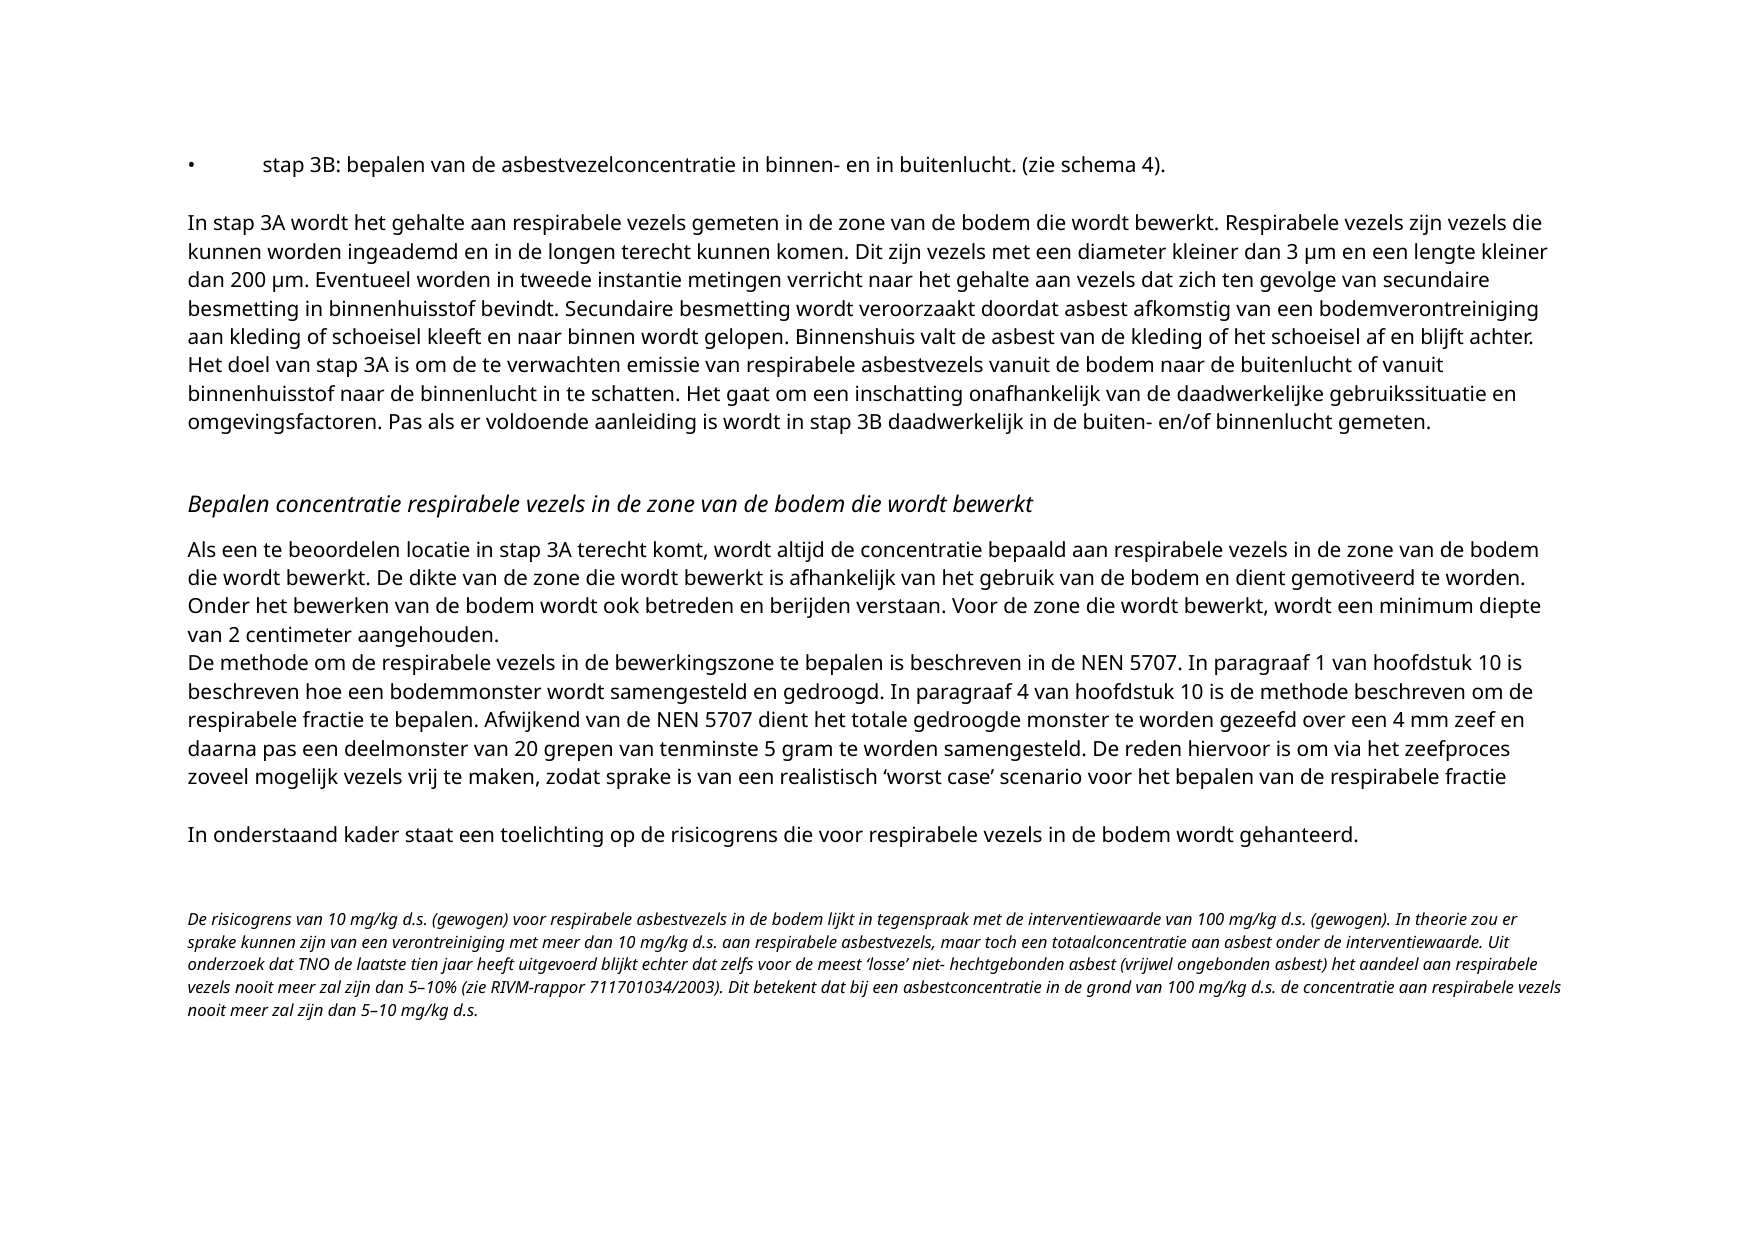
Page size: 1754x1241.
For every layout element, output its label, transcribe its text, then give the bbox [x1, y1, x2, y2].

text In onderstaand kader staat een toelichting op de risicogrens die voor respirabele vezels in de bodem wordt gehanteerd. [187, 821, 1566, 849]
text Bepalen concentratie respirabele vezels in de zone van de bodem die wordt bewerkt [187, 488, 1566, 520]
text Als een te beoordelen locatie in stap 3A terecht komt, wordt altijd de concentratie bepaald aan respirabele vezels in de zone van de bodem die wordt bewerkt. De dikte van de zone die wordt bewerkt is afhankelijk van het gebruik van de bodem en dient gemotiveerd te worden. Onder het bewerken van de bodem wordt ook betreden en berijden verstaan. Voor de zone die wordt bewerkt, wordt een minimum diepte van 2 centimeter aangehouden. [187, 535, 1566, 648]
table_header De risicogrens van 10 mg/kg d.s. (gewogen) voor respirabele asbestvezels in de bodem lijkt in tegenspraak met de interventiewaarde van 100 mg/kg d.s. (gewogen). In theorie zou er sprake kunnen zijn van een verontreiniging met meer dan 10 mg/kg d.s. aan respirabele asbestvezels, maar toch een totaalconcentratie aan asbest onder de interventiewaarde. Uit onderzoek dat TNO de laatste tien jaar heeft uitgevoerd blijkt echter dat zelfs voor de meest ‘losse’ niet- hechtgebonden asbest (vrijwel ongebonden asbest) het aandeel aan respirabele vezels nooit meer zal zijn dan 5–10% (zie RIVM-rappor 711701034/2003). Dit betekent dat bij een asbestconcentratie in de grond van 100 mg/kg d.s. de concentratie aan respirabele vezels nooit meer zal zijn dan 5–10 mg/kg d.s. [188, 908, 1566, 1051]
text De methode om de respirabele vezels in de bewerkingszone te bepalen is beschreven in de NEN 5707. In paragraaf 1 van hoofdstuk 10 is beschreven hoe een bodemmonster wordt samengesteld en gedroogd. In paragraaf 4 van hoofdstuk 10 is de methode beschreven om de respirabele fractie te bepalen. Afwijkend van de NEN 5707 dient het totale gedroogde monster te worden gezeefd over een 4 mm zeef en daarna pas een deelmonster van 20 grepen van tenminste 5 gram te worden samengesteld. De reden hiervoor is om via het zeefproces zoveel mogelijk vezels vrij te maken, zodat sprake is van een realistisch ‘worst case’ scenario voor het bepalen van de respirabele fractie [187, 648, 1566, 791]
text In stap 3A wordt het gehalte aan respirabele vezels gemeten in de zone van de bodem die wordt bewerkt. Respirabele vezels zijn vezels die kunnen worden ingeademd en in de longen terecht kunnen komen. Dit zijn vezels met een diameter kleiner dan 3 μm en een lengte kleiner dan 200 μm. Eventueel worden in tweede instantie metingen verricht naar het gehalte aan vezels dat zich ten gevolge van secundaire besmetting in binnenhuisstof bevindt. Secundaire besmetting wordt veroorzaakt doordat asbest afkomstig van een bodemverontreiniging aan kleding of schoeisel kleeft en naar binnen wordt gelopen. Binnenshuis valt de asbest van de kleding of het schoeisel af en blijft achter. Het doel van stap 3A is om de te verwachten emissie van respirabele asbestvezels vanuit de bodem naar de buitenlucht of vanuit binnenhuisstof naar de binnenlucht in te schatten. Het gaat om een inschatting onafhankelijk van de daadwerkelijke gebruikssituatie en omgevingsfactoren. Pas als er voldoende aanleiding is wordt in stap 3B daadwerkelijk in de buiten- en/of binnenlucht gemeten. [187, 208, 1566, 436]
list stap 3B: bepalen van de asbestvezelconcentratie in binnen- en in buitenlucht. (zie schema 4). [187, 150, 1566, 178]
